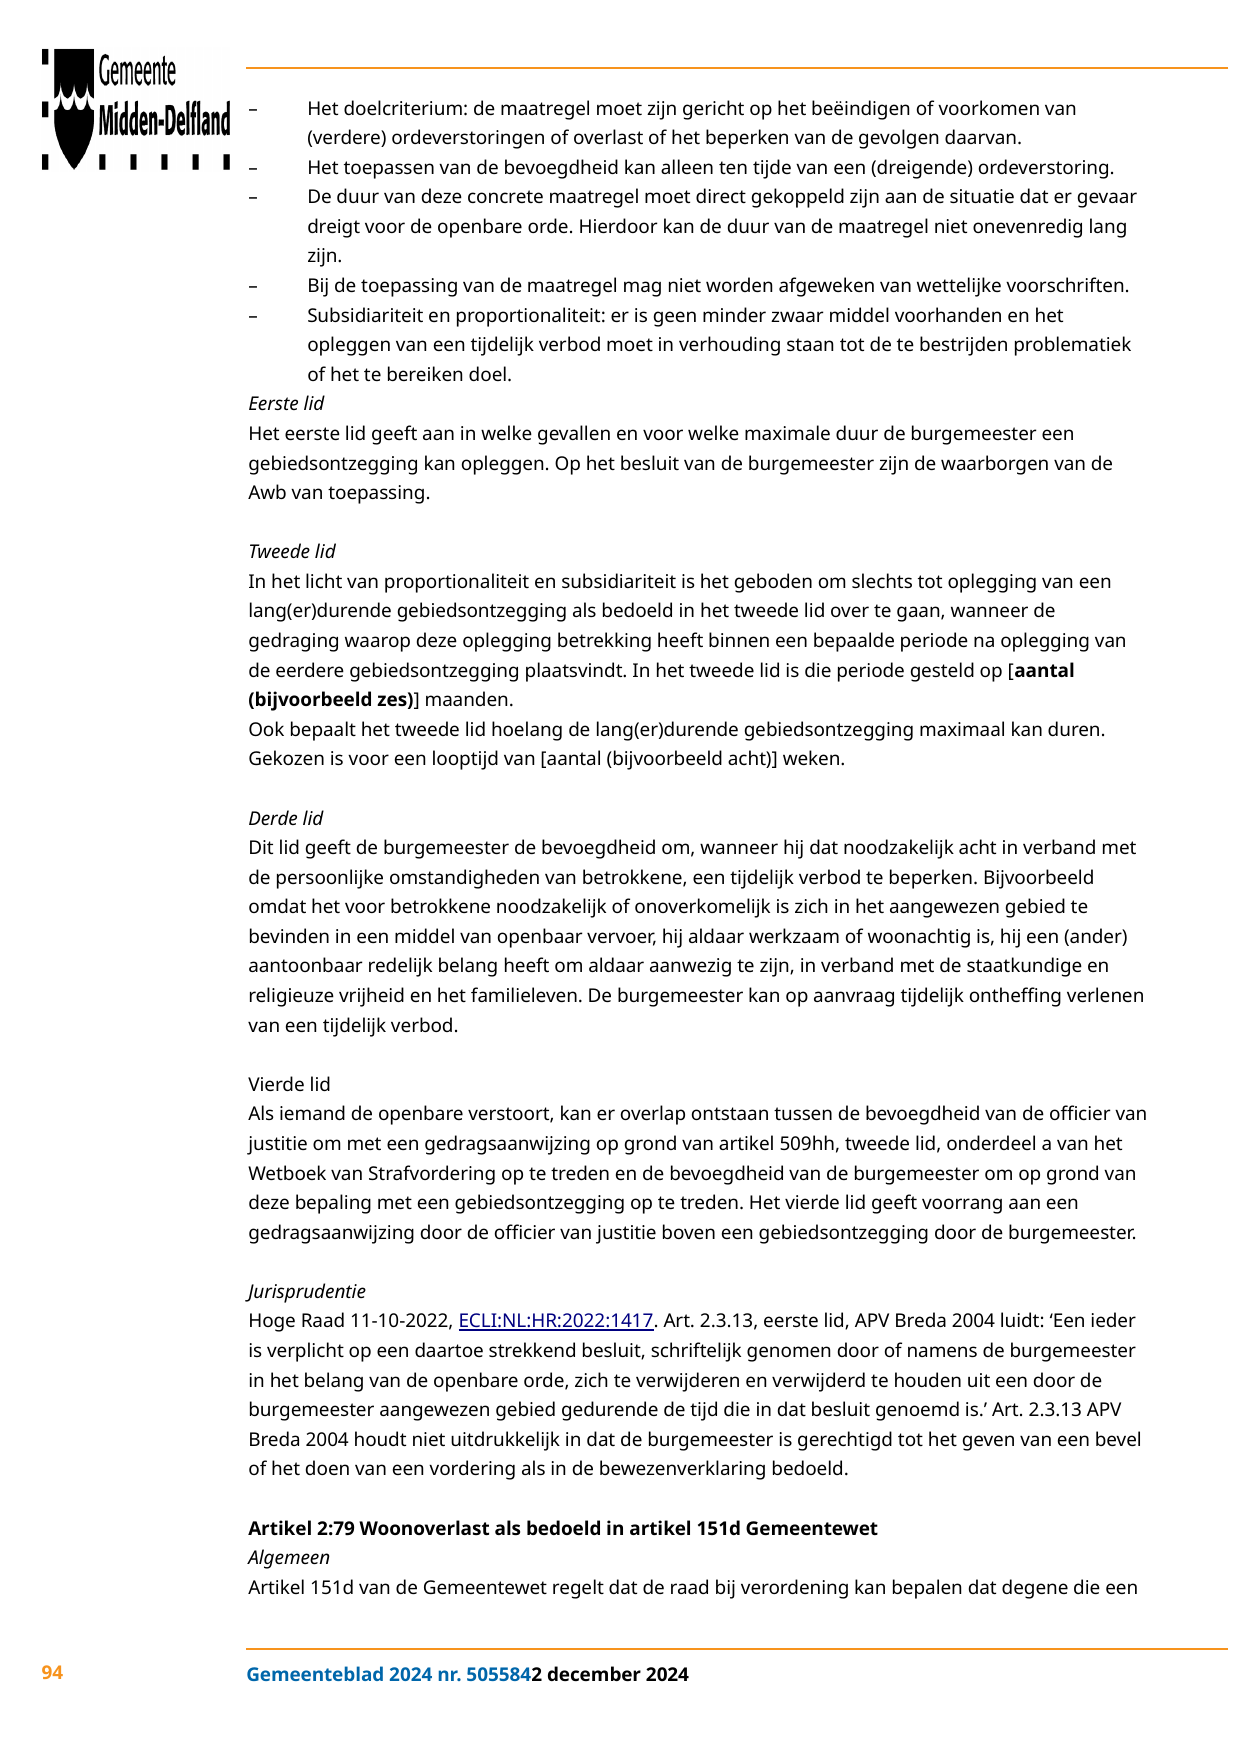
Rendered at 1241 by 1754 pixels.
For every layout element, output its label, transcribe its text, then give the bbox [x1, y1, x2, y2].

text Dit lid geeft de burgemeester de bevoegdheid om, wanneer hij dat noodzakelijk acht in verband met de persoonlijke omstandigheden van betrokkene, een tijdelijk verbod te beperken. Bijvoorbeeld omdat het voor betrokkene noodzakelijk of onoverkomelijk is zich in het aangewezen gebied te bevinden in een middel van openbaar vervoer, hij aldaar werkzaam of woonachtig is, hij een (ander) aantoonbaar redelijk belang heeft om aldaar aanwezig te zijn, in verband met de staatkundige en religieuze vrijheid en het familieleven. De burgemeester kan op aanvraag tijdelijk ontheffing verlenen van een tijdelijk verbod. [248, 834, 1152, 1038]
picture [41, 47, 231, 172]
text Als iemand de openbare verstoort, kan er overlap ontstaan tussen de bevoegdheid van de officier van justitie om met een gedragsaanwijzing op grond van artikel 509hh, tweede lid, onderdeel a van het Wetboek van Strafvordering op te treden en de bevoegdheid van de burgemeester om op grond van deze bepaling met een gebiedsontzegging op te treden. Het vierde lid geeft voorrang aan een gedragsaanwijzing door de officier van justitie boven een gebiedsontzegging door de burgemeester. [248, 1101, 1152, 1245]
list Bij de toepassing van de maatregel mag niet worden afgeweken van wettelijke voorschriften. [248, 272, 1152, 298]
text Tweede lid [248, 538, 1152, 564]
text Algemeen [248, 1544, 1152, 1570]
text In het licht van proportionaliteit en subsidiariteit is het geboden om slechts tot oplegging van een lang(er)durende gebiedsontzegging als bedoeld in het tweede lid over te gaan, wanneer de gedraging waarop deze oplegging betrekking heeft binnen een bepaalde periode na oplegging van de eerdere gebiedsontzegging plaatsvindt. In het tweede lid is die periode gesteld op [aantal (bijvoorbeeld zes)] maanden. [248, 568, 1152, 712]
text Artikel 151d van de Gemeentewet regelt dat de raad bij verordening kan bepalen dat degene die een [248, 1574, 1152, 1600]
list Het doelcriterium: de maatregel moet zijn gericht op het beëindigen of voorkomen van (verdere) ordeverstoringen of overlast of het beperken van de gevolgen daarvan. [248, 95, 1152, 150]
text Ook bepaalt het tweede lid hoelang de lang(er)durende gebiedsontzegging maximaal kan duren. Gekozen is voor een looptijd van [aantal (bijvoorbeeld acht)] weken. [248, 716, 1152, 771]
list De duur van deze concrete maatregel moet direct gekoppeld zijn aan de situatie dat er gevaar dreigt voor de openbare orde. Hierdoor kan de duur van de maatregel niet onevenredig lang zijn. [248, 183, 1152, 268]
text Het eerste lid geeft aan in welke gevallen en voor welke maximale duur de burgemeester een gebiedsontzegging kan opleggen. Op het besluit van de burgemeester zijn de waarborgen van de Awb van toepassing. [248, 420, 1152, 505]
text Hoge Raad 11-10-2022, ECLI:NL:HR:2022:1417. Art. 2.3.13, eerste lid, APV Breda 2004 luidt: ‘Een ieder is verplicht op een daartoe strekkend besluit, schriftelijk genomen door of namens de burgemeester in het belang van de openbare orde, zich te verwijderen en verwijderd te houden uit een door de burgemeester aangewezen gebied gedurende de tijd die in dat besluit genoemd is.’ Art. 2.3.13 APV Breda 2004 houdt niet uitdrukkelijk in dat de burgemeester is gerechtigd tot het geven van een bevel of het doen van een vordering als in de bewezenverklaring bedoeld. [248, 1308, 1152, 1481]
list Het toepassen van de bevoegdheid kan alleen ten tijde van een (dreigende) ordeverstoring. [248, 154, 1152, 180]
text Jurisprudentie [248, 1278, 1152, 1304]
text Derde lid [248, 805, 1152, 831]
text Vierde lid [248, 1071, 1152, 1097]
text Artikel 2:79 Woonoverlast als bedoeld in artikel 151d Gemeentewet [248, 1515, 1152, 1541]
list Subsidiariteit en proportionaliteit: er is geen minder zwaar middel voorhanden en het opleggen van een tijdelijk verbod moet in verhouding staan tot de te bestrijden problematiek of het te bereiken doel. [248, 302, 1152, 387]
text Eerste lid [248, 391, 1152, 416]
